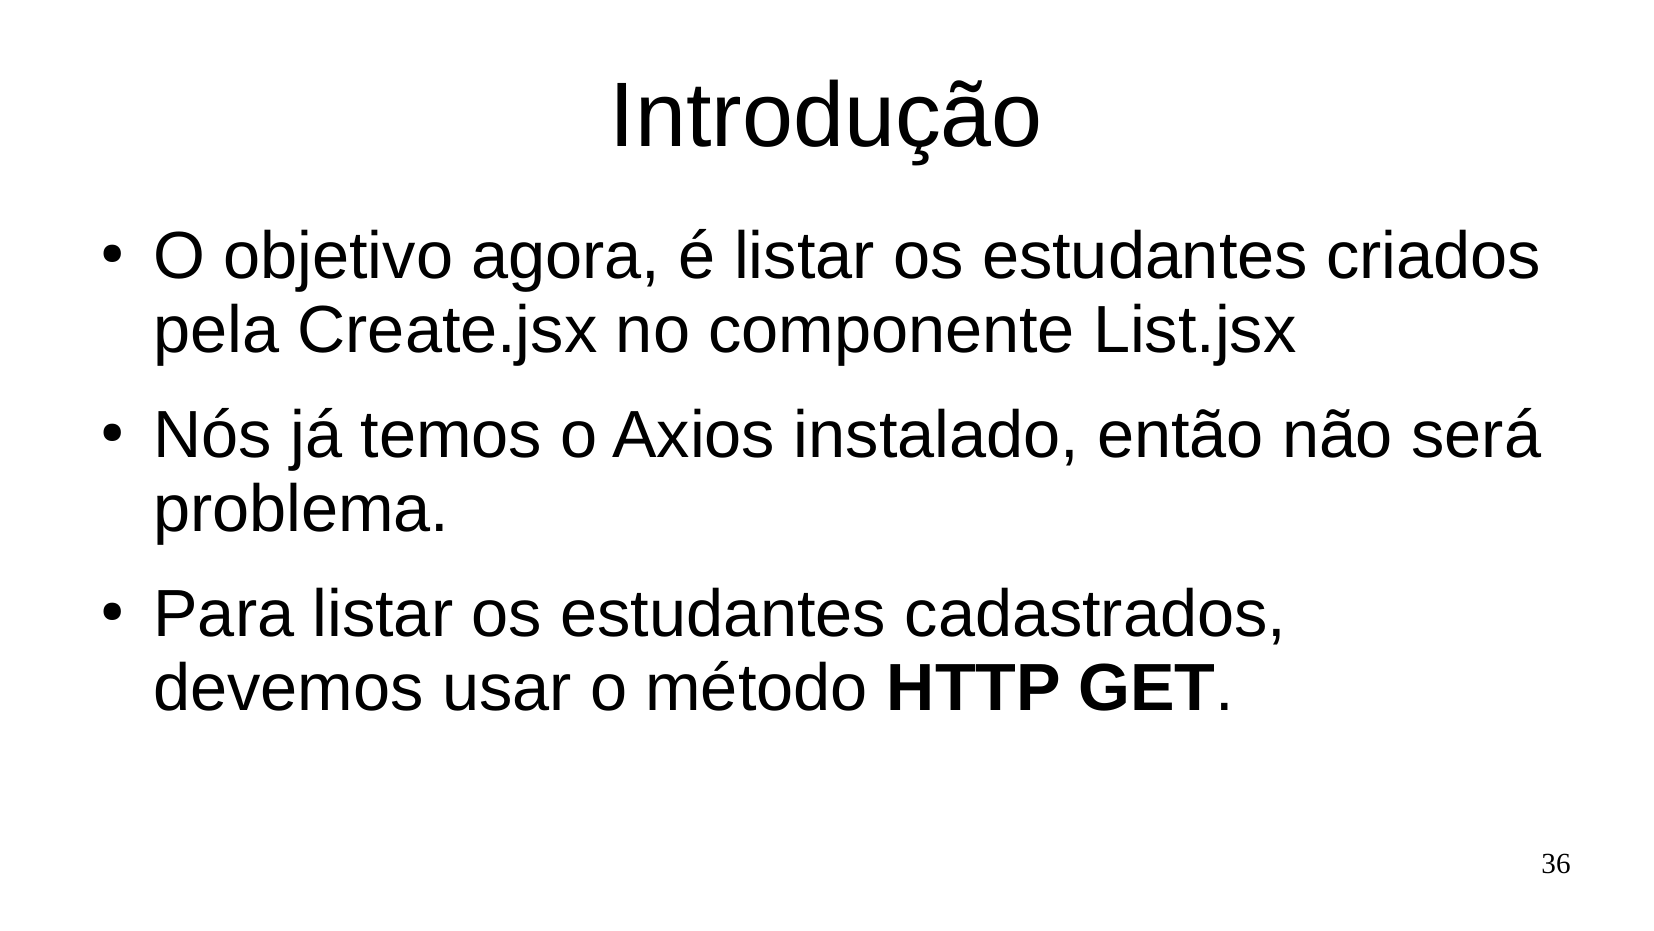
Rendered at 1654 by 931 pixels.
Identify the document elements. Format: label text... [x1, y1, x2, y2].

list O objetivo agora, é listar os estudantes criados pela Create.jsx no componente List.jsx Nós já temos o Axios instalado, então não será problema. Para listar os estudantes cadastrados, devemos usar o método HTTP GET. [82, 217, 1571, 758]
title Introdução [82, 37, 1571, 193]
